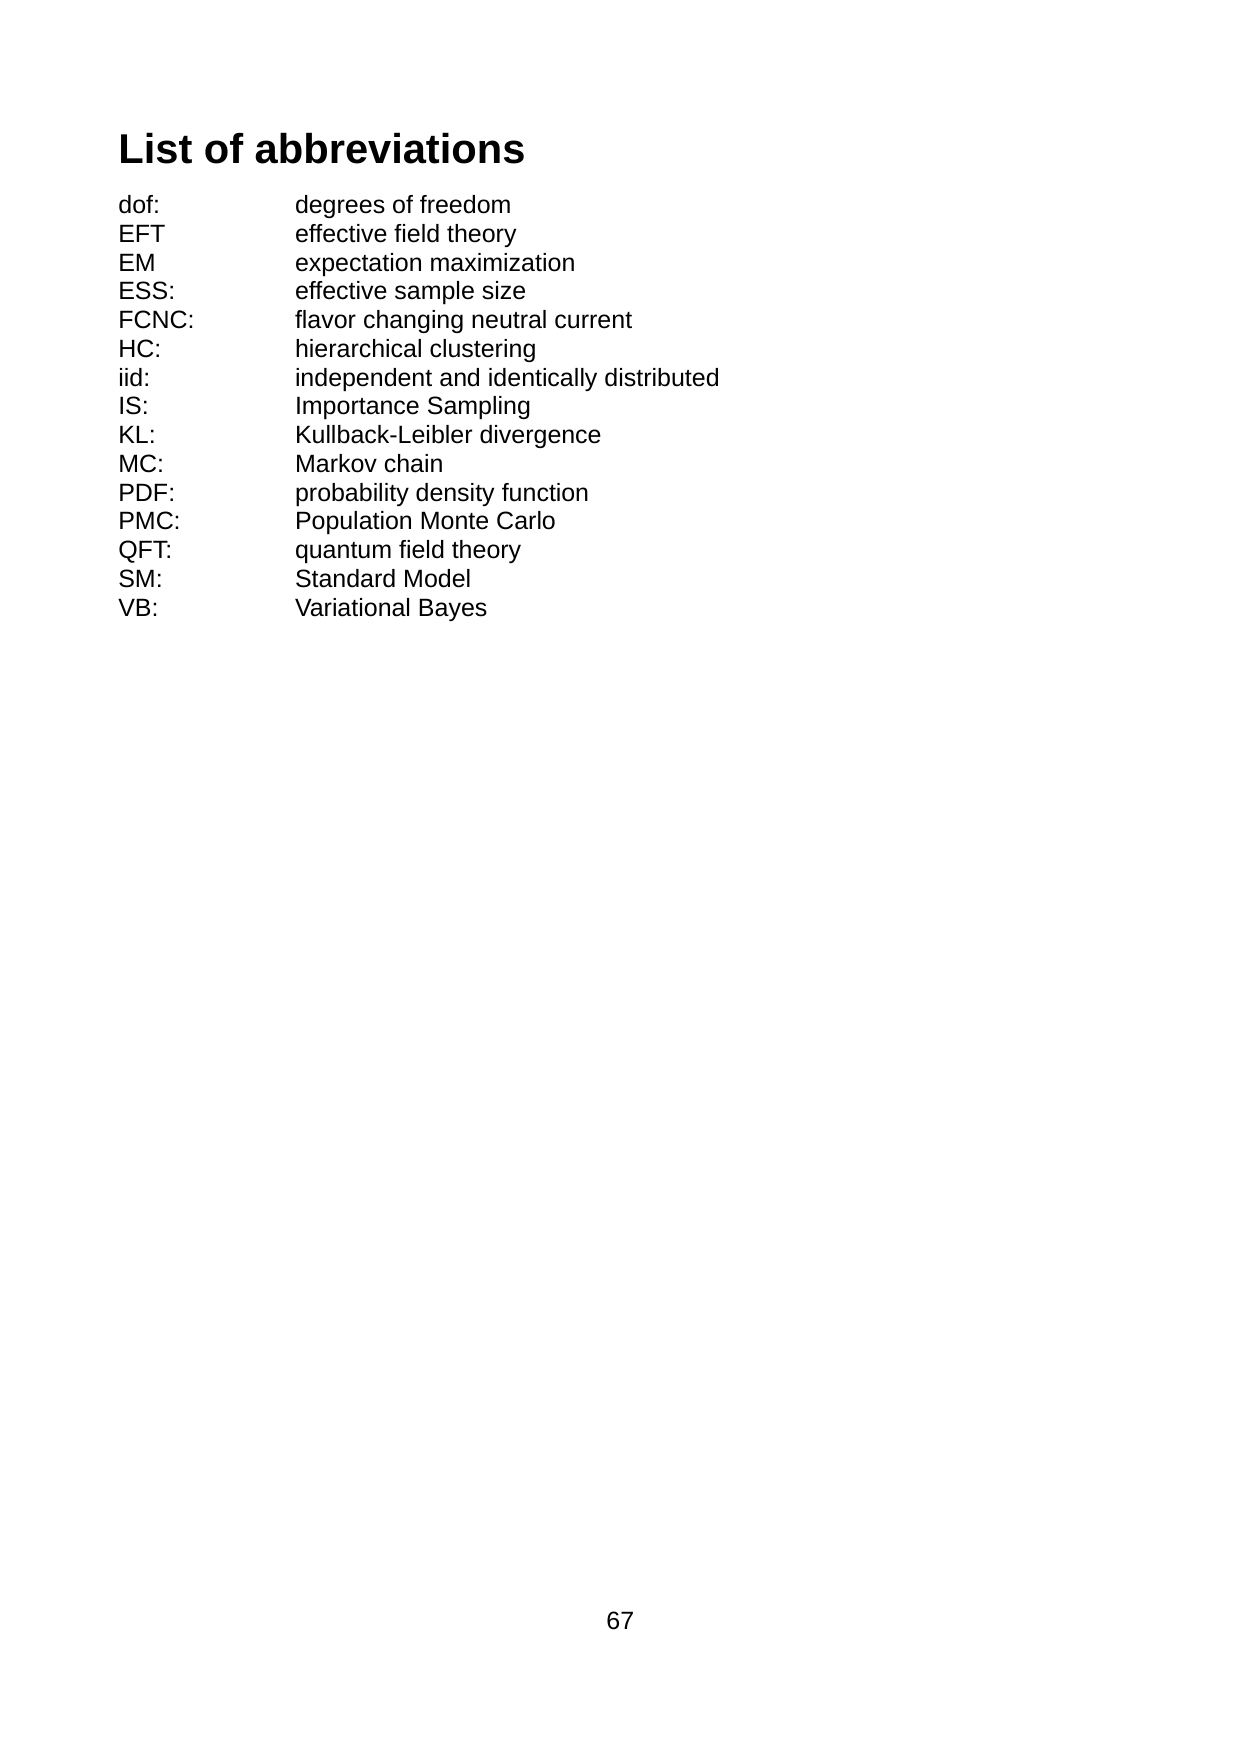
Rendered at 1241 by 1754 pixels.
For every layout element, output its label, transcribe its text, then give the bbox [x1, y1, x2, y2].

text FCNC: flavor changing neutral current [118, 305, 1122, 334]
text SM: Standard Model [118, 564, 1122, 593]
text PDF: probability density function [118, 478, 1122, 506]
text List of abbreviations [118, 124, 1122, 172]
text IS: Importance Sampling [118, 391, 1122, 420]
text HC: hierarchical clustering [118, 334, 1122, 363]
text iid: independent and identically distributed [118, 363, 1122, 391]
text EFT effective field theory [118, 219, 1122, 248]
text KL: Kullback-Leibler divergence [118, 420, 1122, 449]
text ESS: effective sample size [118, 276, 1122, 305]
text PMC: Population Monte Carlo [118, 506, 1122, 535]
text EM expectation maximization [118, 248, 1122, 276]
text VB: Variational Bayes [118, 593, 1122, 621]
text dof: degrees of freedom [118, 190, 1122, 219]
text MC: Markov chain [118, 449, 1122, 478]
text QFT: quantum field theory [118, 535, 1122, 564]
